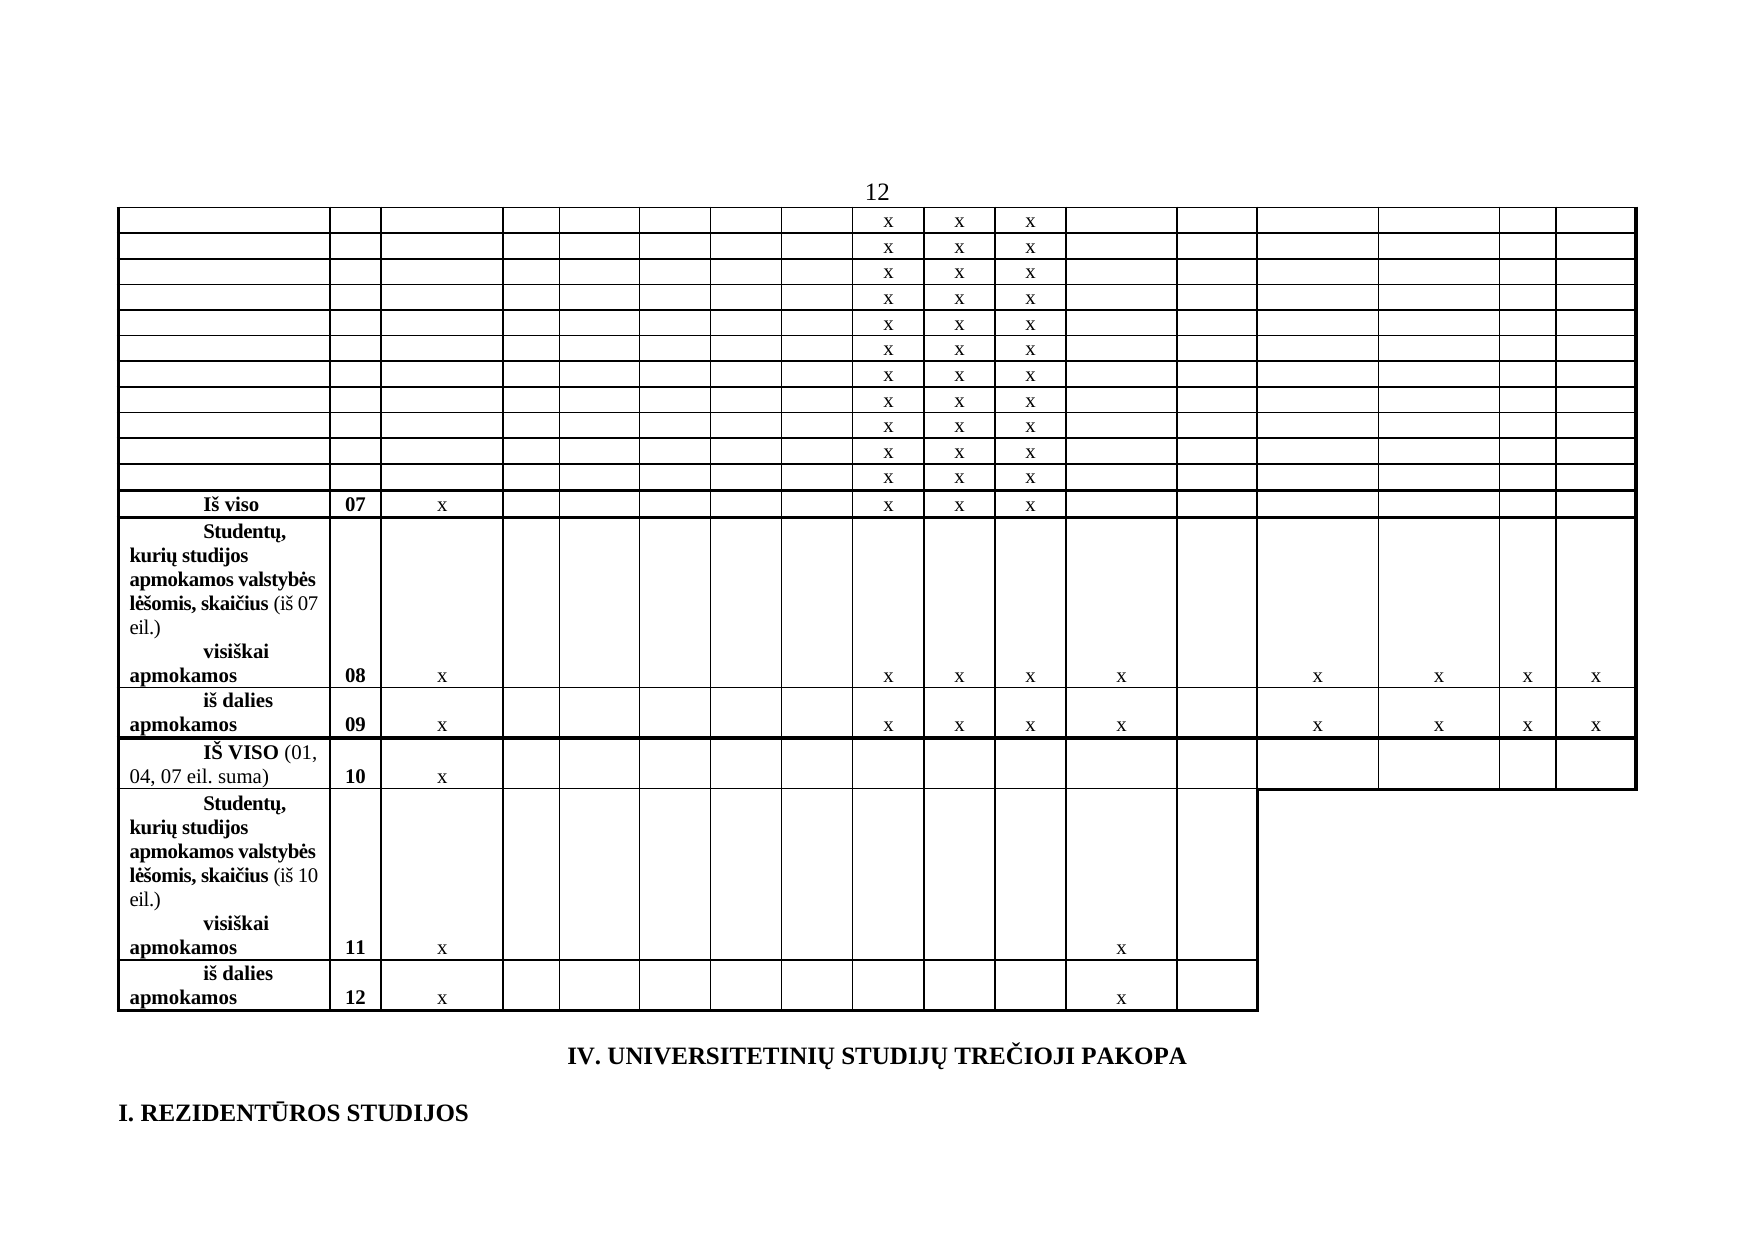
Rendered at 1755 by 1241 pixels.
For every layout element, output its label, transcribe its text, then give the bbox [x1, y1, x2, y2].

table_cell [640, 911, 710, 959]
table_cell [853, 519, 923, 639]
table_cell [1178, 285, 1256, 309]
table_cell [1178, 789, 1256, 911]
table_cell 08 [331, 639, 380, 687]
table_cell [120, 362, 329, 386]
table_cell [1379, 260, 1499, 283]
table_cell [560, 336, 639, 360]
table_cell [1379, 388, 1499, 412]
table_cell [640, 336, 710, 360]
table_cell [782, 492, 852, 516]
table_cell [1500, 208, 1555, 232]
table_cell [1500, 519, 1555, 639]
table_cell [640, 362, 710, 386]
table_cell x [996, 234, 1065, 258]
table_cell [1557, 740, 1634, 788]
table_cell [1178, 688, 1256, 736]
table_cell [925, 740, 994, 788]
table_cell [331, 311, 380, 335]
table_cell [1258, 234, 1378, 258]
table_cell [560, 208, 639, 232]
table_cell x [853, 465, 923, 488]
table_cell [1378, 959, 1499, 1009]
table_cell [996, 911, 1065, 959]
table_cell [1067, 311, 1176, 335]
table_cell [1178, 362, 1256, 386]
table_cell [1178, 519, 1256, 639]
table_cell x [996, 208, 1065, 232]
table_cell [1378, 911, 1499, 959]
table_cell x [853, 285, 923, 309]
table_cell [782, 208, 852, 232]
table_cell 11 [331, 911, 380, 959]
table_cell [1378, 791, 1499, 911]
table_cell x [996, 688, 1065, 736]
table_cell [925, 789, 994, 911]
table_cell x [382, 961, 502, 1009]
table_cell [711, 388, 781, 412]
table_cell [331, 260, 380, 283]
table_cell 12 [331, 961, 380, 1009]
table_cell [640, 234, 710, 258]
table_cell [782, 362, 852, 386]
table_cell 07 [331, 492, 380, 516]
table_cell [1556, 959, 1636, 1009]
table_cell [1379, 311, 1499, 335]
table_cell [504, 311, 559, 335]
table_cell x [853, 439, 923, 463]
table_cell [504, 234, 559, 258]
table_cell x [925, 362, 994, 386]
table_cell [1379, 234, 1499, 258]
table_cell x [1500, 639, 1555, 687]
table_cell [560, 413, 639, 437]
table_cell [711, 911, 781, 959]
table_cell [560, 285, 639, 309]
table_cell [640, 688, 710, 736]
table_cell [1500, 285, 1555, 309]
table_cell Iš viso (01, 04, 07 eil. suma) [120, 740, 329, 788]
table_cell x [853, 492, 923, 516]
table_cell [1556, 911, 1636, 959]
table_cell Iš viso [120, 492, 329, 516]
table_cell x [925, 260, 994, 283]
table_cell [1258, 336, 1378, 360]
table_cell [560, 519, 639, 639]
table_cell [504, 519, 559, 639]
table_cell x [853, 260, 923, 283]
table_cell x [853, 208, 923, 232]
table_cell [1557, 260, 1634, 283]
table_cell [331, 234, 380, 258]
table_cell [1379, 285, 1499, 309]
table_cell x [853, 234, 923, 258]
table_cell [1178, 311, 1256, 335]
table_cell [1067, 413, 1176, 437]
table_cell [1500, 311, 1555, 335]
table_cell [1556, 791, 1636, 911]
table_cell [1500, 413, 1555, 437]
table_cell [711, 492, 781, 516]
table_cell Studentų, kurių studijos apmokamos valstybės lėšomis, skaičius (iš 10 eil.) [120, 789, 329, 911]
table_cell [996, 519, 1065, 639]
table_cell [711, 362, 781, 386]
table_cell [1500, 959, 1556, 1009]
table_cell [120, 388, 329, 412]
table_cell [504, 740, 559, 788]
table_cell x [996, 388, 1065, 412]
table_cell [1067, 519, 1176, 639]
table_cell [640, 519, 710, 639]
table_cell [1178, 413, 1256, 437]
table_cell [560, 311, 639, 335]
table_cell [1500, 740, 1555, 788]
table_cell [1067, 740, 1176, 788]
table_cell [782, 439, 852, 463]
table_cell [1557, 413, 1634, 437]
table_cell x [996, 465, 1065, 488]
table_cell [782, 260, 852, 283]
table_cell x [853, 688, 923, 736]
table_cell [504, 336, 559, 360]
table_cell [560, 388, 639, 412]
table_cell [1557, 234, 1634, 258]
table_cell x [925, 439, 994, 463]
table_cell [1379, 492, 1499, 516]
table_cell [382, 311, 502, 335]
table_cell [1557, 311, 1634, 335]
table_cell [1379, 336, 1499, 360]
table_cell [996, 740, 1065, 788]
table_cell [853, 961, 923, 1009]
table_cell x [996, 336, 1065, 360]
table_cell [382, 789, 502, 911]
table_cell x [996, 492, 1065, 516]
table_cell [120, 285, 329, 309]
table_cell x [996, 311, 1065, 335]
table_cell [1500, 260, 1555, 283]
table_cell [120, 465, 329, 488]
table_cell [120, 413, 329, 437]
table_cell x [1557, 639, 1634, 687]
table_cell [504, 260, 559, 283]
table_cell [640, 740, 710, 788]
table_cell [1178, 911, 1256, 959]
table_cell visiškai apmokamos [120, 911, 329, 959]
table_cell [331, 465, 380, 488]
table_cell [1379, 439, 1499, 463]
table_cell x [996, 285, 1065, 309]
table_cell [711, 260, 781, 283]
table_cell x [925, 311, 994, 335]
table_cell [1067, 208, 1176, 232]
table_cell [120, 234, 329, 258]
table_cell [1178, 961, 1256, 1009]
table_cell [711, 740, 781, 788]
table_cell [640, 260, 710, 283]
table_cell [504, 789, 559, 911]
table_cell [711, 639, 781, 687]
table_cell [1258, 285, 1378, 309]
table_cell [1258, 388, 1378, 412]
table_cell [1067, 362, 1176, 386]
table_cell [1379, 208, 1499, 232]
table_cell x [853, 639, 923, 687]
table_cell [640, 208, 710, 232]
table_cell [782, 688, 852, 736]
table_cell iš dalies apmokamos [120, 688, 329, 736]
table_cell [560, 740, 639, 788]
table_cell x [996, 260, 1065, 283]
table_cell [1178, 260, 1256, 283]
table_cell [382, 388, 502, 412]
table_cell x [853, 362, 923, 386]
table_cell [1258, 492, 1378, 516]
table_cell [782, 311, 852, 335]
table_cell [782, 285, 852, 309]
table_cell [560, 492, 639, 516]
table_cell x [382, 639, 502, 687]
table_cell [711, 789, 781, 911]
table_cell [1500, 388, 1555, 412]
table_cell x [1379, 639, 1499, 687]
table_cell x [925, 285, 994, 309]
table_cell [782, 789, 852, 911]
table_cell x [925, 208, 994, 232]
table_cell [1258, 740, 1378, 788]
table_cell x [925, 639, 994, 687]
table_cell [782, 740, 852, 788]
table_cell [640, 311, 710, 335]
table_cell [331, 439, 380, 463]
table_cell x [1258, 639, 1378, 687]
table_cell [382, 362, 502, 386]
table_cell [640, 285, 710, 309]
table_cell [711, 208, 781, 232]
table_cell [504, 492, 559, 516]
table_cell [1178, 439, 1256, 463]
table_cell [782, 639, 852, 687]
table_cell [1067, 285, 1176, 309]
table_cell x [382, 740, 502, 788]
table_cell [1379, 519, 1499, 639]
table_cell [1067, 465, 1176, 488]
table_cell [1258, 465, 1378, 488]
table_cell [711, 285, 781, 309]
table_cell [382, 519, 502, 639]
table_cell [1258, 439, 1378, 463]
table_cell [1500, 911, 1556, 959]
table_cell [1178, 234, 1256, 258]
table_cell x [925, 492, 994, 516]
table_cell [331, 285, 380, 309]
table_cell [382, 234, 502, 258]
table_cell [504, 688, 559, 736]
table_cell [120, 260, 329, 283]
table_cell [1067, 260, 1176, 283]
table_cell [1178, 639, 1256, 687]
table_cell x [925, 688, 994, 736]
table_cell [782, 234, 852, 258]
table_cell iš dalies apmokamos [120, 961, 329, 1009]
table_cell [331, 519, 380, 639]
table_cell [782, 465, 852, 488]
table_cell [711, 519, 781, 639]
table_cell x [1500, 688, 1555, 736]
table_cell [560, 961, 639, 1009]
table_cell [1500, 439, 1555, 463]
table_cell [1067, 388, 1176, 412]
table_cell [1500, 492, 1555, 516]
table_cell [1258, 362, 1378, 386]
table_cell x [925, 465, 994, 488]
table_cell [1258, 413, 1378, 437]
table_cell x [925, 388, 994, 412]
table_cell x [925, 234, 994, 258]
table_cell [504, 639, 559, 687]
table_cell [996, 789, 1065, 911]
table_cell [782, 388, 852, 412]
table_cell x [996, 362, 1065, 386]
table_cell [504, 413, 559, 437]
table_cell [382, 208, 502, 232]
table_cell [560, 789, 639, 911]
table_cell [640, 961, 710, 1009]
table_cell [1259, 911, 1378, 959]
table_cell x [1258, 688, 1378, 736]
table_cell [1067, 234, 1176, 258]
table_cell [1178, 740, 1256, 788]
table_cell [1500, 791, 1556, 911]
table_cell [1557, 388, 1634, 412]
table_cell [1067, 789, 1176, 911]
table_cell [640, 388, 710, 412]
table_cell [504, 911, 559, 959]
table_cell [1259, 791, 1378, 911]
table_cell [504, 362, 559, 386]
table_cell Studentų, kurių studijos apmokamos valstybės lėšomis, skaičius (iš 07 eil.) [120, 519, 329, 639]
table_cell [711, 688, 781, 736]
table_cell [925, 961, 994, 1009]
table_cell [1379, 413, 1499, 437]
table_cell [382, 465, 502, 488]
table_cell [711, 465, 781, 488]
table_cell [504, 208, 559, 232]
table_cell [853, 789, 923, 911]
table_cell [925, 519, 994, 639]
table_cell [640, 413, 710, 437]
table_cell [1258, 208, 1378, 232]
table_cell [853, 911, 923, 959]
table_cell [504, 465, 559, 488]
table_cell [925, 911, 994, 959]
table_cell x [1067, 688, 1176, 736]
table_cell [711, 336, 781, 360]
table_cell x [1379, 688, 1499, 736]
table_cell [560, 260, 639, 283]
table_cell [560, 639, 639, 687]
table_cell [331, 388, 380, 412]
table_cell [504, 961, 559, 1009]
table_cell [1379, 465, 1499, 488]
table_cell [1067, 439, 1176, 463]
table_cell [1557, 362, 1634, 386]
table_cell [1178, 492, 1256, 516]
table_cell visiškai apmokamos [120, 639, 329, 687]
table_cell x [925, 336, 994, 360]
table_cell [1500, 234, 1555, 258]
table_cell x [853, 336, 923, 360]
table_cell [560, 911, 639, 959]
table_cell x [853, 413, 923, 437]
table_cell [1259, 959, 1378, 1009]
table_cell x [1067, 961, 1176, 1009]
table_cell [996, 961, 1065, 1009]
table_cell [1557, 285, 1634, 309]
table_cell [853, 740, 923, 788]
table_cell [782, 519, 852, 639]
table_cell [382, 413, 502, 437]
table_cell [120, 336, 329, 360]
table_cell [382, 439, 502, 463]
table_cell [1557, 336, 1634, 360]
table_cell [120, 311, 329, 335]
table_cell [560, 234, 639, 258]
table_cell [331, 336, 380, 360]
table_cell [1178, 336, 1256, 360]
table_cell [782, 413, 852, 437]
table_cell [711, 311, 781, 335]
table_cell [640, 639, 710, 687]
table_cell x [853, 388, 923, 412]
table_cell 10 [331, 740, 380, 788]
table_cell x [996, 439, 1065, 463]
table_cell [782, 336, 852, 360]
table_cell [640, 789, 710, 911]
table_cell [1557, 208, 1634, 232]
table_cell x [382, 688, 502, 736]
table_cell [560, 439, 639, 463]
table_cell [640, 465, 710, 488]
table_cell [711, 413, 781, 437]
table_cell [1379, 362, 1499, 386]
table_cell [1557, 439, 1634, 463]
text I. Rezidentūros studijos [118, 1098, 1636, 1127]
table_cell x [1067, 911, 1176, 959]
table_cell [1379, 740, 1499, 788]
table_cell [1258, 311, 1378, 335]
table_cell [331, 413, 380, 437]
table_cell [382, 336, 502, 360]
table_cell [504, 439, 559, 463]
table_cell 09 [331, 688, 380, 736]
table_cell [711, 961, 781, 1009]
table_cell [1067, 492, 1176, 516]
table_cell x [382, 911, 502, 959]
table_cell [331, 362, 380, 386]
text IV. universitetinių studijų trečiOJI pakopa [118, 1041, 1636, 1069]
table_cell [331, 789, 380, 911]
table_cell [504, 285, 559, 309]
table_cell [382, 285, 502, 309]
table_cell [782, 911, 852, 959]
table_cell [1557, 519, 1634, 639]
table_cell x [382, 492, 502, 516]
table_cell [640, 439, 710, 463]
table_cell [1258, 519, 1378, 639]
table_cell [331, 208, 380, 232]
table_cell [711, 234, 781, 258]
table_cell x [853, 311, 923, 335]
table_cell [1557, 492, 1634, 516]
table_cell [504, 388, 559, 412]
table_cell x [996, 639, 1065, 687]
table_cell x [1067, 639, 1176, 687]
table_cell [560, 362, 639, 386]
table_cell [711, 439, 781, 463]
table_cell [120, 439, 329, 463]
table_cell [1557, 465, 1634, 488]
table_cell [1178, 208, 1256, 232]
table_cell [560, 688, 639, 736]
table_cell [1258, 260, 1378, 283]
table_cell x [1557, 688, 1634, 736]
table_cell x [925, 413, 994, 437]
table_cell [1067, 336, 1176, 360]
table_cell [1500, 362, 1555, 386]
table_cell [1178, 465, 1256, 488]
table_cell x [996, 413, 1065, 437]
table_cell [782, 961, 852, 1009]
table_cell [120, 208, 329, 232]
table_cell [560, 465, 639, 488]
table_cell [382, 260, 502, 283]
table_cell [1500, 336, 1555, 360]
table_cell [640, 492, 710, 516]
table_cell [1500, 465, 1555, 488]
table_cell [1178, 388, 1256, 412]
